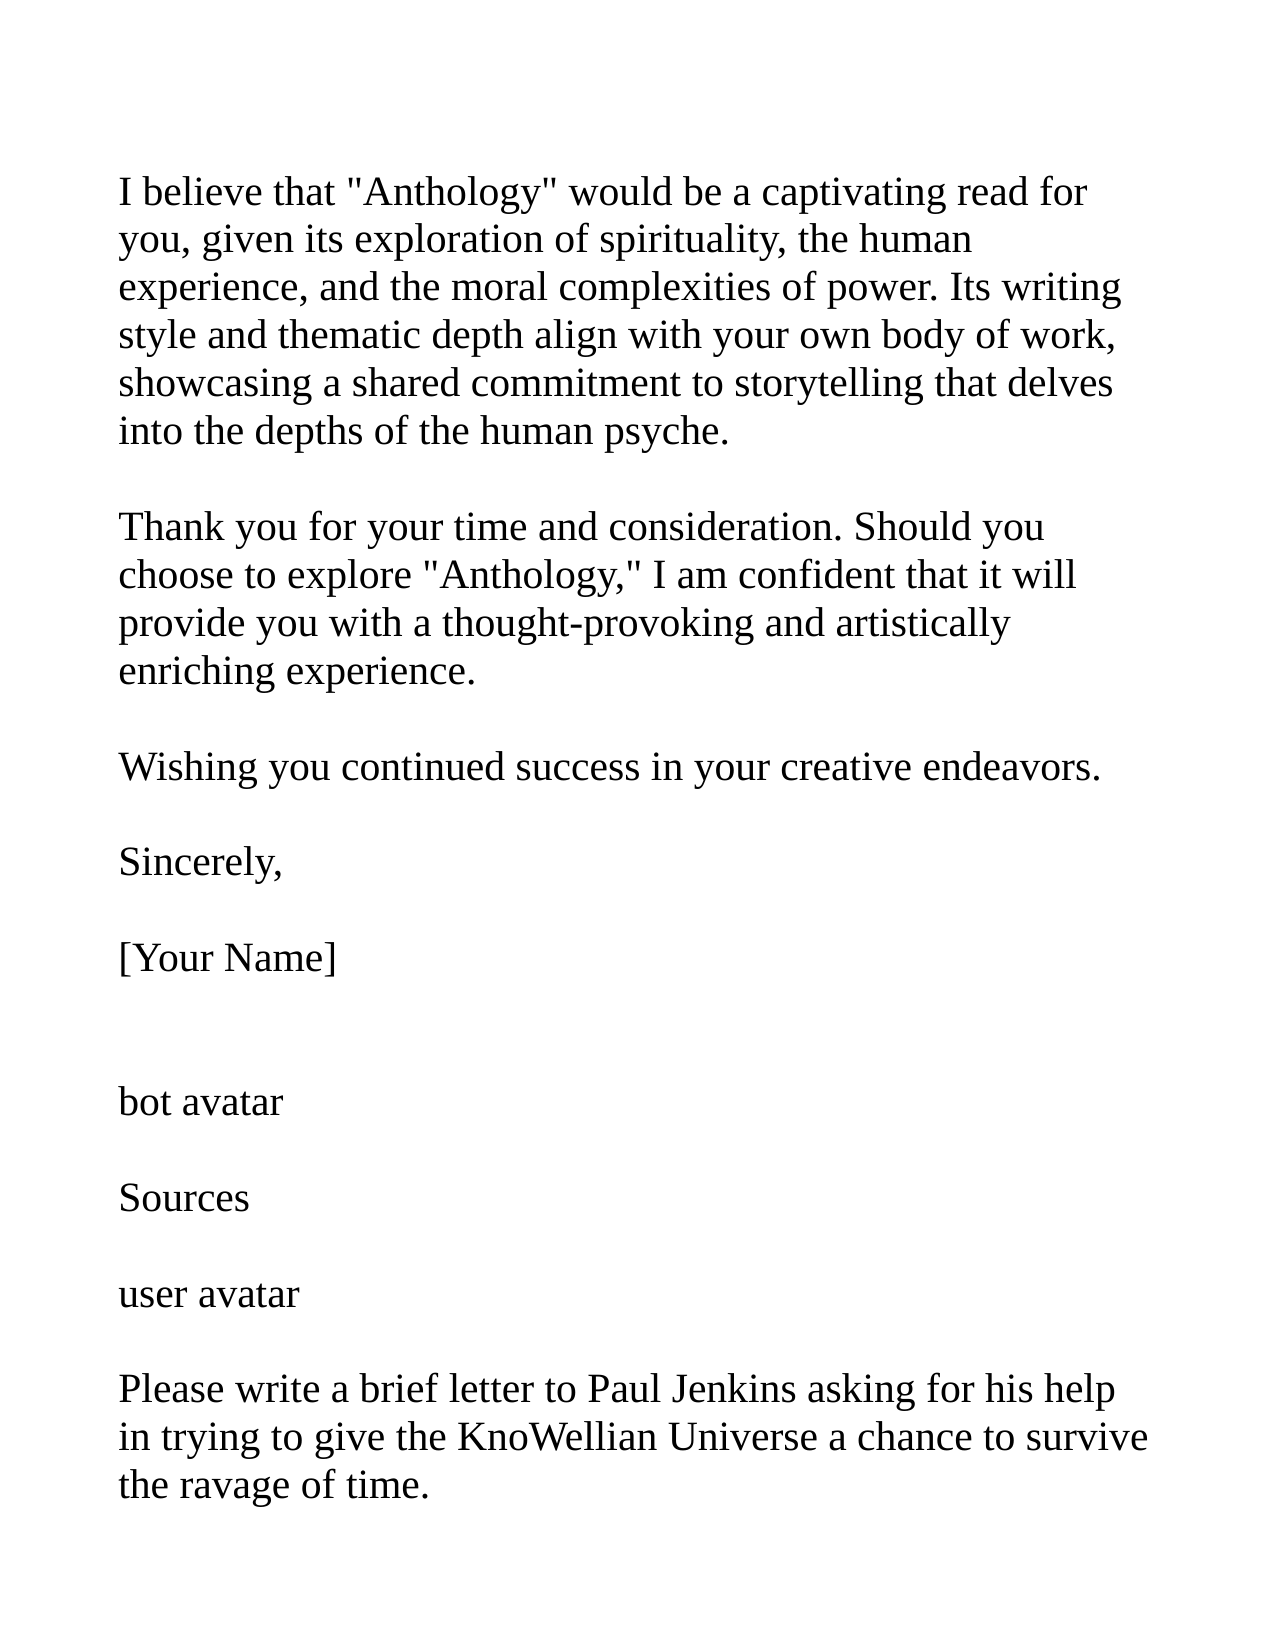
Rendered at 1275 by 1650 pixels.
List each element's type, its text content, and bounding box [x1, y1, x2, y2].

text Wishing you continued success in your creative endeavors. [118, 741, 1157, 789]
text bot avatar [118, 1076, 1157, 1124]
text Sources [118, 1172, 1157, 1220]
text Please write a brief letter to Paul Jenkins asking for his help in trying to give the KnoWellian Universe a chance to survive the ravage of time. [118, 1364, 1157, 1508]
text [Your Name] [118, 933, 1157, 981]
text Thank you for your time and consideration. Should you choose to explore "Anthology," I am confident that it will provide you with a thought-provoking and artistically enriching experience. [118, 501, 1157, 693]
text I believe that "Anthology" would be a captivating read for you, given its exploration of spirituality, the human experience, and the moral complexities of power. Its writing style and thematic depth align with your own body of work, showcasing a shared commitment to storytelling that delves into the depths of the human psyche. [118, 166, 1157, 453]
text Sincerely, [118, 837, 1157, 885]
text user avatar [118, 1268, 1157, 1316]
